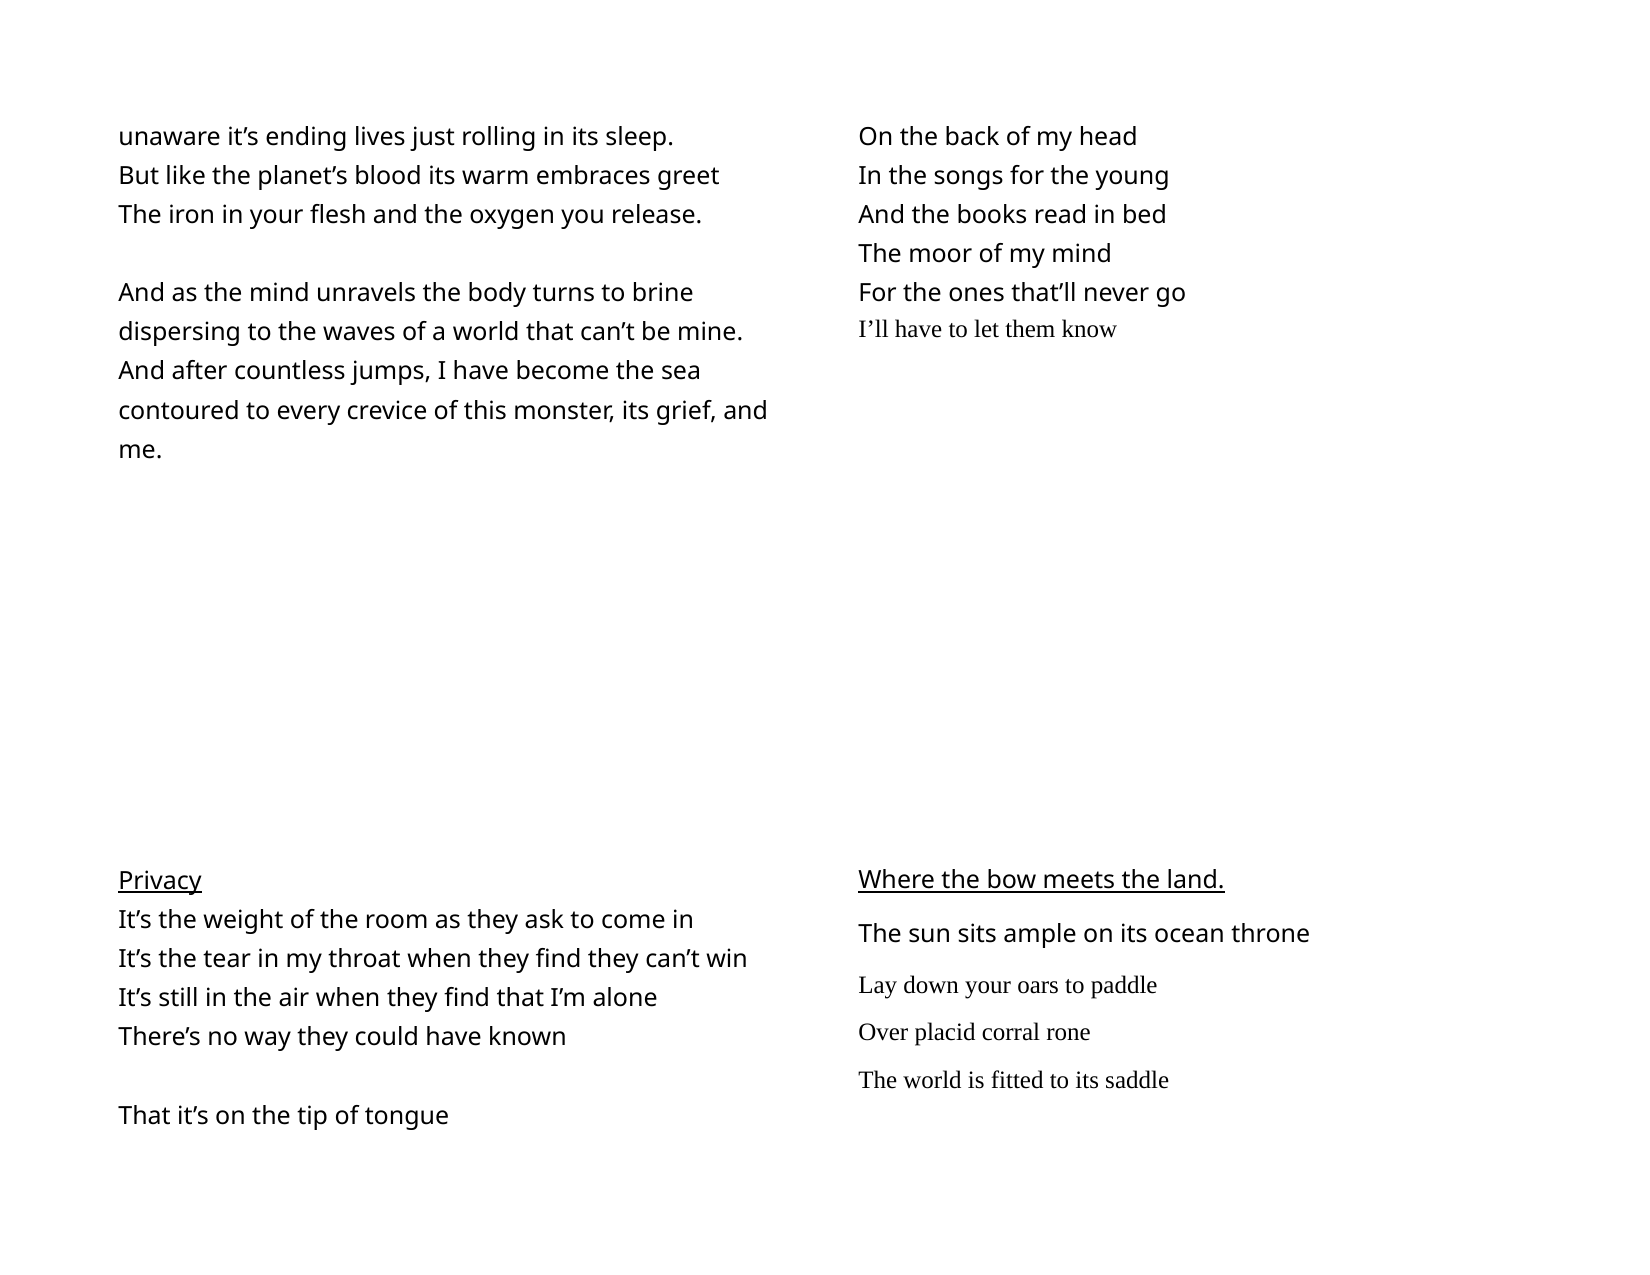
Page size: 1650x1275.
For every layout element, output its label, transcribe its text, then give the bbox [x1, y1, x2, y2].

text It’s the tear in my throat when they find they can’t win [118, 941, 792, 975]
text Where the bow meets the land. [858, 862, 1532, 896]
text The sun sits ample on its ocean throne [858, 916, 1532, 950]
text contoured to every crevice of this monster, its grief, and me. [118, 392, 792, 466]
text For the ones that’ll never go [858, 275, 1532, 309]
text But like the planet’s blood its warm embraces greet [118, 157, 792, 191]
text Lay down your oars to paddle [858, 970, 1532, 998]
text It’s the weight of the room as they ask to come in [118, 901, 792, 936]
text The iron in your flesh and the oxygen you release. [118, 196, 792, 231]
text I’ll have to let them know [858, 314, 1532, 343]
text And the books read in bed [858, 196, 1532, 231]
text There’s no way they could have known [118, 1019, 792, 1053]
text And as the mind unravels the body turns to brine [118, 275, 792, 309]
text That it’s on the tip of tongue [118, 1097, 792, 1131]
text On the back of my head [858, 118, 1532, 152]
text The moor of my mind [858, 236, 1532, 270]
text dispersing to the waves of a world that can’t be mine. [118, 314, 792, 348]
text Privacy [118, 862, 792, 896]
text The world is fitted to its saddle [858, 1065, 1532, 1094]
text It’s still in the air when they find that I’m alone [118, 980, 792, 1014]
text And after countless jumps, I have become the sea [118, 353, 792, 387]
text In the songs for the young [858, 157, 1532, 191]
text unaware it’s ending lives just rolling in its sleep. [118, 118, 792, 152]
text Over placid corral rone [858, 1017, 1532, 1046]
